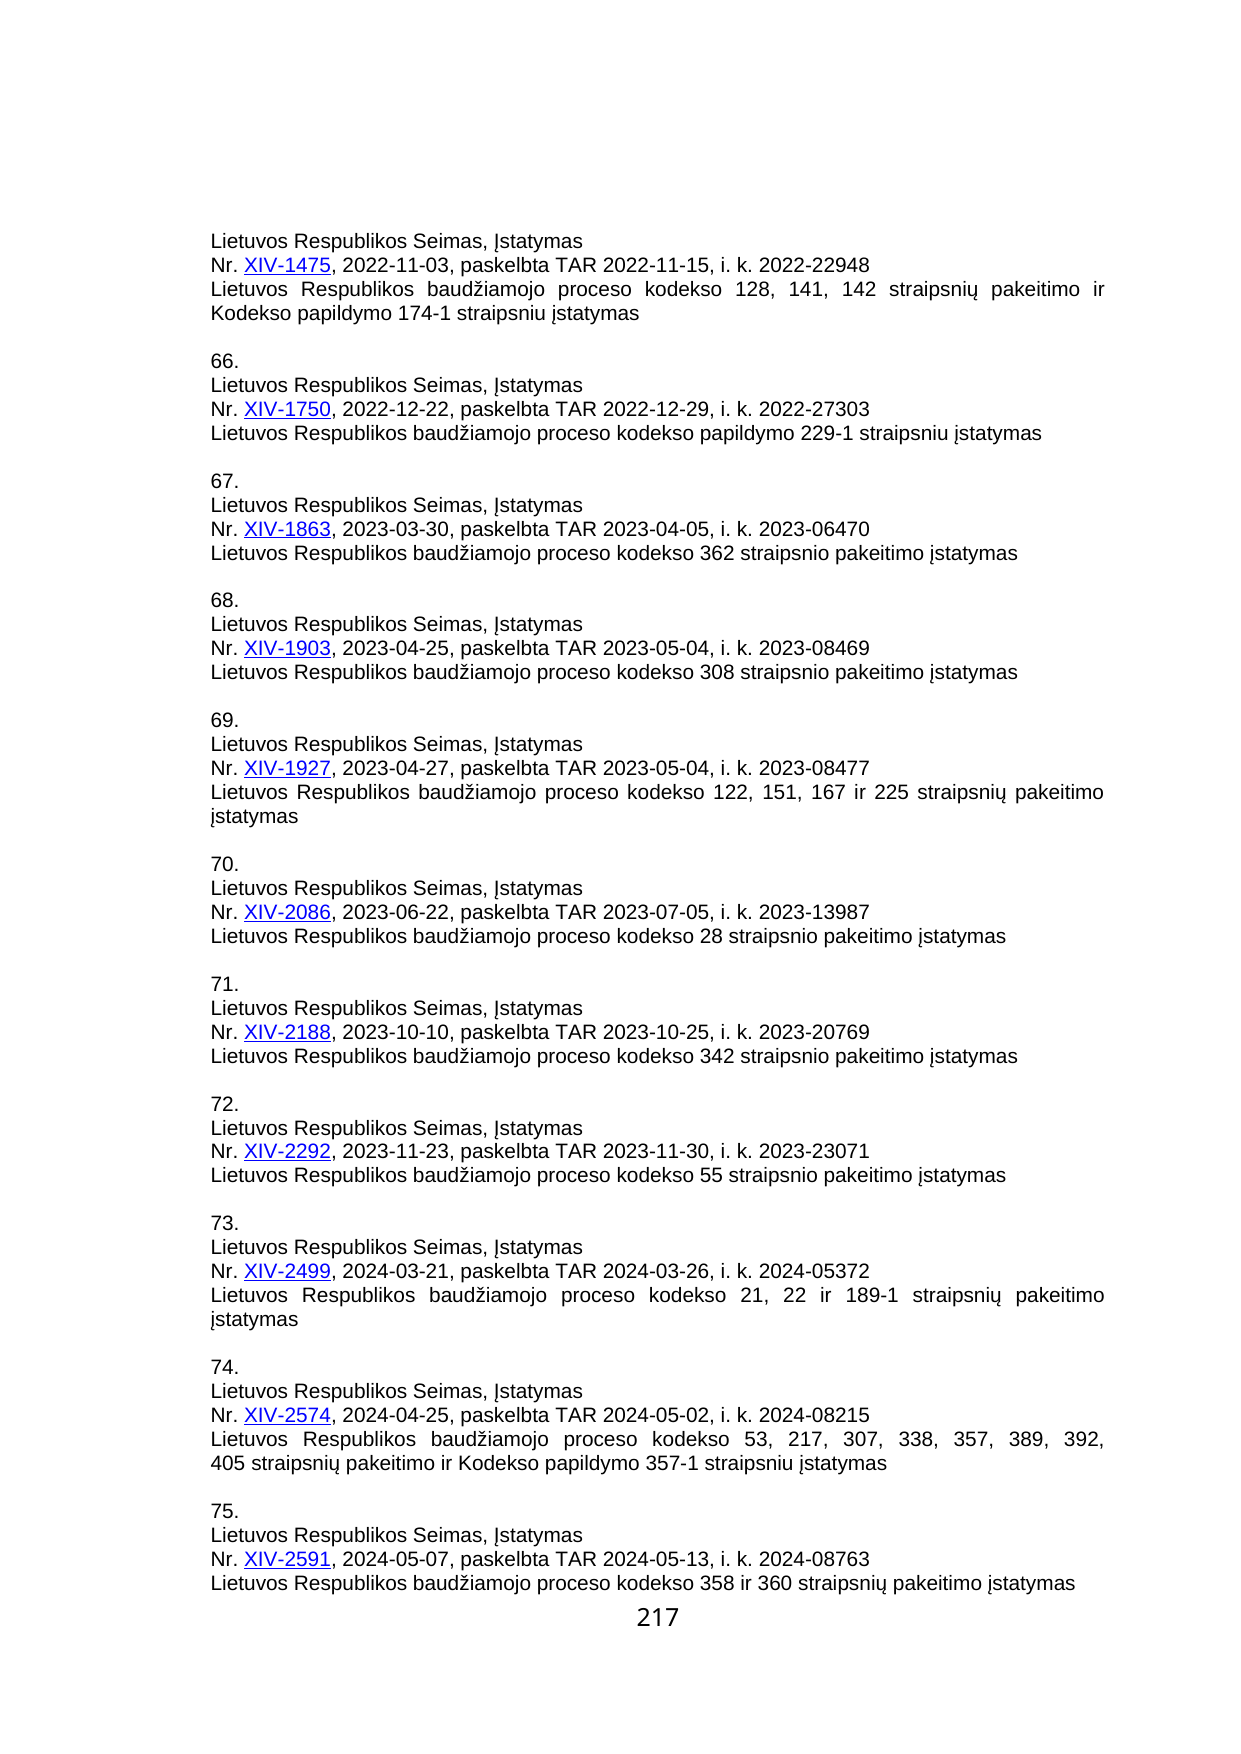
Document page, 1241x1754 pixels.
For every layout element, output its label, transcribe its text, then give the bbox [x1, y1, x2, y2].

text Lietuvos Respublikos baudžiamojo proceso kodekso 358 ir 360 straipsnių pakeitimo įstatymas [210, 1571, 1105, 1594]
text Lietuvos Respublikos baudžiamojo proceso kodekso 21, 22 ir 189-1 straipsnių pakeitimo įstatymas [210, 1283, 1105, 1331]
text Lietuvos Respublikos baudžiamojo proceso kodekso 122, 151, 167 ir 225 straipsnių pakeitimo įstatymas [210, 780, 1105, 828]
text Lietuvos Respublikos Seimas, Įstatymas [210, 492, 1105, 516]
text Lietuvos Respublikos Seimas, Įstatymas [210, 732, 1105, 756]
text Nr. XIV-2086, 2023-06-22, paskelbta TAR 2023-07-05, i. k. 2023-13987 [210, 900, 1105, 924]
text 74. [210, 1355, 1105, 1379]
text Lietuvos Respublikos Seimas, Įstatymas [210, 229, 1105, 253]
text Nr. XIV-2591, 2024-05-07, paskelbta TAR 2024-05-13, i. k. 2024-08763 [210, 1547, 1105, 1571]
text Lietuvos Respublikos baudžiamojo proceso kodekso 128, 141, 142 straipsnių pakeitimo ir Kodekso papildymo 174-1 straipsniu įstatymas [210, 277, 1105, 325]
text Lietuvos Respublikos baudžiamojo proceso kodekso 28 straipsnio pakeitimo įstatymas [210, 924, 1105, 948]
text Nr. XIV-1750, 2022-12-22, paskelbta TAR 2022-12-29, i. k. 2022-27303 [210, 397, 1105, 421]
text 69. [210, 708, 1105, 732]
text Lietuvos Respublikos baudžiamojo proceso kodekso 55 straipsnio pakeitimo įstatymas [210, 1163, 1105, 1187]
text Lietuvos Respublikos Seimas, Įstatymas [210, 612, 1105, 636]
text Lietuvos Respublikos Seimas, Įstatymas [210, 876, 1105, 900]
text Lietuvos Respublikos baudžiamojo proceso kodekso 362 straipsnio pakeitimo įstatymas [210, 540, 1105, 564]
text Lietuvos Respublikos Seimas, Įstatymas [210, 373, 1105, 397]
text Lietuvos Respublikos baudžiamojo proceso kodekso 342 straipsnio pakeitimo įstatymas [210, 1043, 1105, 1067]
text 68. [210, 588, 1105, 612]
text Nr. XIV-2292, 2023-11-23, paskelbta TAR 2023-11-30, i. k. 2023-23071 [210, 1139, 1105, 1163]
text Nr. XIV-1475, 2022-11-03, paskelbta TAR 2022-11-15, i. k. 2022-22948 [210, 253, 1105, 277]
text Lietuvos Respublikos Seimas, Įstatymas [210, 1235, 1105, 1259]
text 67. [210, 468, 1105, 492]
text 73. [210, 1211, 1105, 1235]
text Lietuvos Respublikos baudžiamojo proceso kodekso 53, 217, 307, 338, 357, 389, 392, 405 straipsnių pakeitimo ir Kodekso papildymo 357-1 straipsniu įstatymas [210, 1427, 1105, 1475]
text 66. [210, 349, 1105, 373]
text Nr. XIV-2574, 2024-04-25, paskelbta TAR 2024-05-02, i. k. 2024-08215 [210, 1403, 1105, 1427]
text 72. [210, 1091, 1105, 1115]
text 71. [210, 972, 1105, 996]
text Nr. XIV-1863, 2023-03-30, paskelbta TAR 2023-04-05, i. k. 2023-06470 [210, 516, 1105, 540]
text Lietuvos Respublikos baudžiamojo proceso kodekso 308 straipsnio pakeitimo įstatymas [210, 660, 1105, 684]
text Nr. XIV-1927, 2023-04-27, paskelbta TAR 2023-05-04, i. k. 2023-08477 [210, 756, 1105, 780]
text Lietuvos Respublikos Seimas, Įstatymas [210, 1379, 1105, 1403]
text 70. [210, 852, 1105, 876]
text Lietuvos Respublikos Seimas, Įstatymas [210, 996, 1105, 1019]
text Lietuvos Respublikos baudžiamojo proceso kodekso papildymo 229-1 straipsniu įstatymas [210, 421, 1105, 444]
text Lietuvos Respublikos Seimas, Įstatymas [210, 1115, 1105, 1139]
text Nr. XIV-2188, 2023-10-10, paskelbta TAR 2023-10-25, i. k. 2023-20769 [210, 1019, 1105, 1043]
text 75. [210, 1499, 1105, 1523]
text Nr. XIV-2499, 2024-03-21, paskelbta TAR 2024-03-26, i. k. 2024-05372 [210, 1259, 1105, 1283]
text Nr. XIV-1903, 2023-04-25, paskelbta TAR 2023-05-04, i. k. 2023-08469 [210, 636, 1105, 660]
text Lietuvos Respublikos Seimas, Įstatymas [210, 1523, 1105, 1547]
